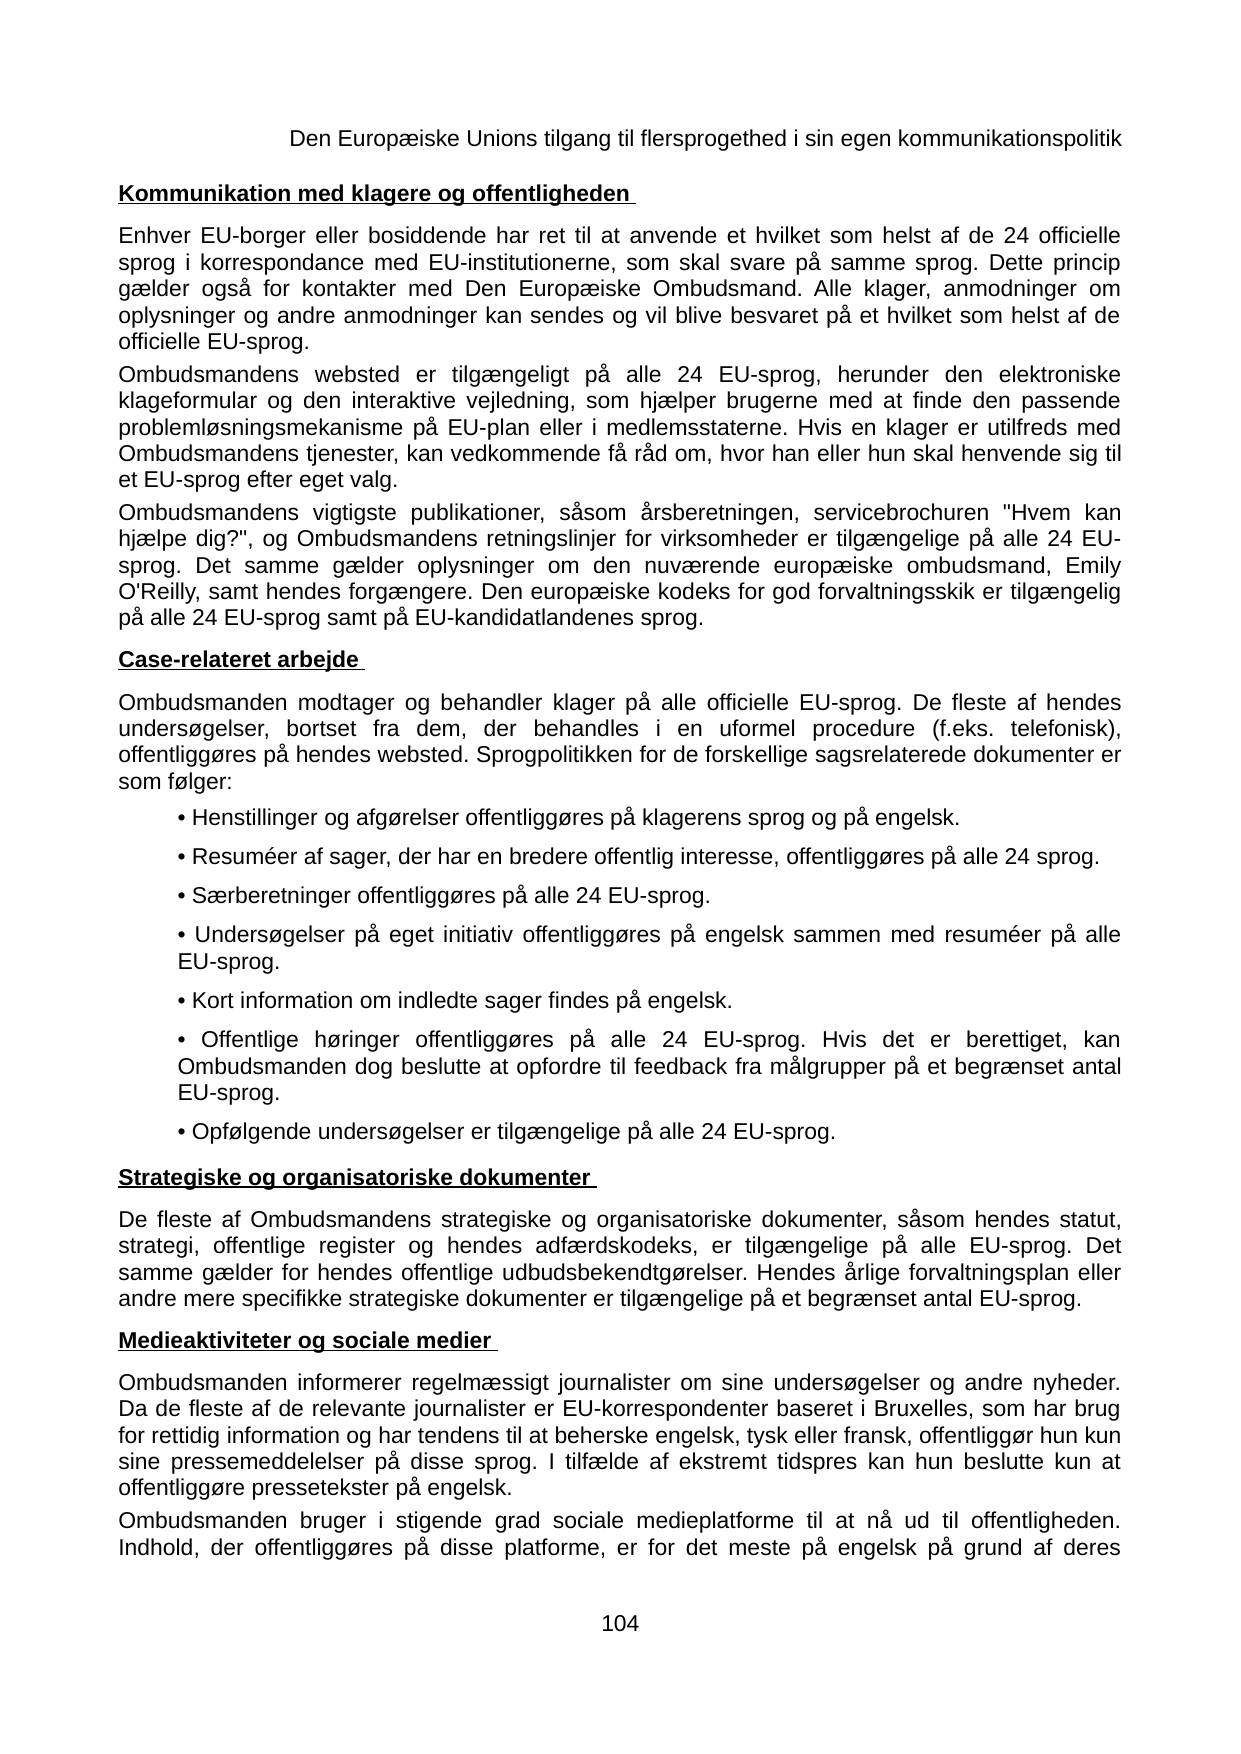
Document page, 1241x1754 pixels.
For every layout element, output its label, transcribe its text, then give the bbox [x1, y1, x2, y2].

text • Offentlige høringer offentliggøres på alle 24 EU-sprog. Hvis det er berettiget, kan Ombudsmanden dog beslutte at opfordre til feedback fra målgrupper på et begrænset antal EU-sprog. [177, 1026, 1122, 1105]
text Ombudsmandens vigtigste publikationer, såsom årsberetningen, servicebrochuren "Hvem kan hjælpe dig?", og Ombudsmandens retningslinjer for virksomheder er tilgængelige på alle 24 EU-sprog. Det samme gælder oplysninger om den nuværende europæiske ombudsmand, Emily O'Reilly, samt hendes forgængere. Den europæiske kodeks for god forvaltningsskik er tilgængelig på alle 24 EU-sprog samt på EU-kandidatlandenes sprog. [118, 499, 1122, 631]
text • Kort information om indledte sager findes på engelsk. [177, 987, 1122, 1013]
text De fleste af Ombudsmandens strategiske og organisatoriske dokumenter, såsom hendes statut, strategi, offentlige register og hendes adfærdskodeks, er tilgængelige på alle EU-sprog. Det samme gælder for hendes offentlige udbudsbekendtgørelser. Hendes årlige forvaltningsplan eller andre mere specifikke strategiske dokumenter er tilgængelige på et begrænset antal EU-sprog. [118, 1206, 1122, 1311]
text • Undersøgelser på eget initiativ offentliggøres på engelsk sammen med resuméer på alle EU-sprog. [177, 921, 1122, 974]
subtitle Case-relateret arbejde [118, 646, 1122, 673]
text • Henstillinger og afgørelser offentliggøres på klagerens sprog og på engelsk. [177, 804, 1122, 830]
subtitle Kommunikation med klagere og offentligheden [118, 180, 1122, 207]
text Ombudsmandens websted er tilgængeligt på alle 24 EU-sprog, herunder den elektroniske klageformular og den interaktive vejledning, som hjælper brugerne med at finde den passende problemløsningsmekanisme på EU-plan eller i medlemsstaterne. Hvis en klager er utilfreds med Ombudsmandens tjenester, kan vedkommende få råd om, hvor han eller hun skal henvende sig til et EU-sprog efter eget valg. [118, 361, 1122, 492]
text • Opfølgende undersøgelser er tilgængelige på alle 24 EU-sprog. [177, 1118, 1122, 1145]
text Ombudsmanden bruger i stigende grad sociale medieplatforme til at nå ud til offentligheden. Indhold, der offentliggøres på disse platforme, er for det meste på engelsk på grund af deres [118, 1507, 1122, 1560]
text • Særberetninger offentliggøres på alle 24 EU-sprog. [177, 882, 1122, 908]
subtitle Strategiske og organisatoriske dokumenter [118, 1164, 1122, 1190]
text Enhver EU-borger eller bosiddende har ret til at anvende et hvilket som helst af de 24 officielle sprog i korrespondance med EU-institutionerne, som skal svare på samme sprog. Dette princip gælder også for kontakter med Den Europæiske Ombudsmand. Alle klager, anmodninger om oplysninger og andre anmodninger kan sendes og vil blive besvaret på et hvilket som helst af de officielle EU-sprog. [118, 222, 1122, 354]
text Ombudsmanden modtager og behandler klager på alle officielle EU-sprog. De fleste af hendes undersøgelser, bortset fra dem, der behandles i en uformel procedure (f.eks. telefonisk), offentliggøres på hendes websted. Sprogpolitikken for de forskellige sagsrelaterede dokumenter er som følger: [118, 688, 1122, 794]
subtitle Medieaktiviteter og sociale medier [118, 1327, 1122, 1353]
text • Resuméer af sager, der har en bredere offentlig interesse, offentliggøres på alle 24 sprog. [177, 843, 1122, 869]
text Ombudsmanden informerer regelmæssigt journalister om sine undersøgelser og andre nyheder. Da de fleste af de relevante journalister er EU-korrespondenter baseret i Bruxelles, som har brug for rettidig information og har tendens til at beherske engelsk, tysk eller fransk, offentliggør hun kun sine pressemeddelelser på disse sprog. I tilfælde af ekstremt tidspres kan hun beslutte kun at offentliggøre pressetekster på engelsk. [118, 1369, 1122, 1501]
